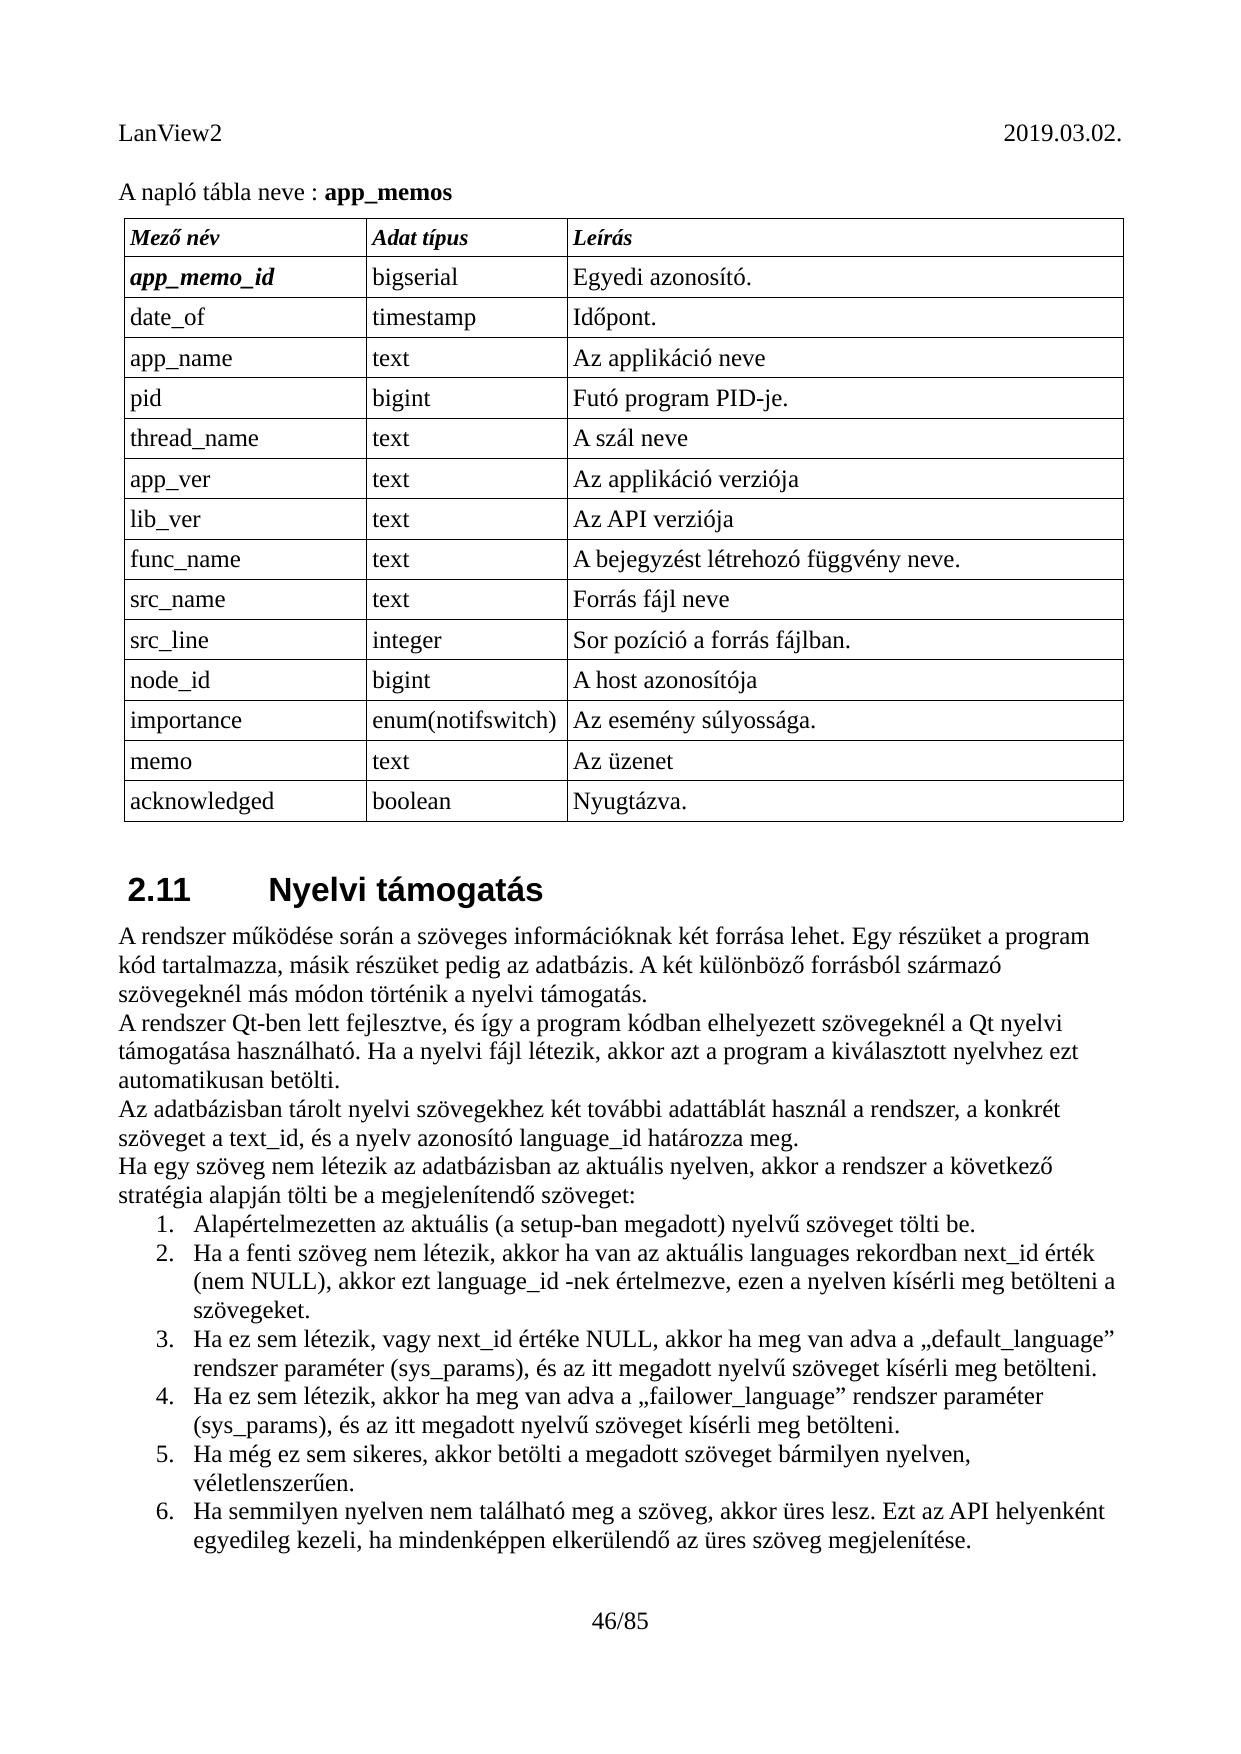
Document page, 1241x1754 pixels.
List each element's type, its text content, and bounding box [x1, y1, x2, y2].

text A napló tábla neve : app_memos [118, 177, 1122, 206]
list Ha ez sem létezik, akkor ha meg van adva a „failower_language” rendszer paraméter (sys_params), és az itt megadott nyelvű szöveget kísérli meg betölteni. [156, 1381, 1122, 1439]
table_cell [568, 620, 1123, 659]
table_cell [367, 499, 567, 538]
table_cell [568, 701, 1123, 740]
text Az adatbázisban tárolt nyelvi szövegekhez két további adattáblát használ a rendszer, a konkrét szöveget a text_id, és a nyelv azonosító language_id határozza meg. [118, 1094, 1122, 1151]
table_cell [367, 419, 567, 458]
list Ha semmilyen nyelven nem található meg a szöveg, akkor üres lesz. Ezt az API helyenként egyedileg kezeli, ha mindenképpen elkerülendő az üres szöveg megjelenítése. [156, 1496, 1122, 1554]
table_cell [568, 298, 1123, 337]
list Ha ez sem létezik, vagy next_id értéke NULL, akkor ha meg van adva a „default_language” rendszer paraméter (sys_params), és az itt megadott nyelvű szöveget kísérli meg betölteni. [156, 1324, 1122, 1381]
table_header [367, 219, 567, 256]
text Ha egy szöveg nem létezik az adatbázisban az aktuális nyelven, akkor a rendszer a következő stratégia alapján tölti be a megjelenítendő szöveget: [118, 1151, 1122, 1209]
table_cell [568, 499, 1123, 538]
text A rendszer működése során a szöveges információknak két forrása lehet. Egy részüket a program kód tartalmazza, másik részüket pedig az adatbázis. A két különböző forrásból származó szövegeknél más módon történik a nyelvi támogatás. [118, 921, 1122, 1008]
table_cell [367, 338, 567, 377]
text A rendszer Qt-ben lett fejlesztve, és így a program kódban elhelyezett szövegeknél a Qt nyelvi támogatása használható. Ha a nyelvi fájl létezik, akkor azt a program a kiválasztott nyelvhez ezt automatikusan betölti. [118, 1008, 1122, 1094]
table_cell [367, 741, 567, 780]
table_cell [367, 459, 567, 498]
table_cell [367, 540, 567, 579]
list Ha a fenti szöveg nem létezik, akkor ha van az aktuális languages rekordban next_id érték (nem NULL), akkor ezt language_id -nek értelmezve, ezen a nyelven kísérli meg betölteni a szövegeket. [156, 1238, 1122, 1324]
table_header [568, 219, 1123, 256]
table_cell [125, 701, 366, 740]
table_cell [125, 580, 366, 619]
table_cell [568, 459, 1123, 498]
table_cell [125, 419, 366, 458]
table_cell [125, 540, 366, 579]
table_cell [367, 257, 567, 297]
table_cell [367, 378, 567, 417]
table_cell [125, 620, 366, 659]
table_cell [125, 298, 366, 337]
table_cell [568, 741, 1123, 780]
table_cell [367, 701, 567, 740]
table_cell [568, 338, 1123, 377]
table_cell [568, 580, 1123, 619]
table_cell [568, 419, 1123, 458]
table_cell [125, 338, 366, 377]
subtitle Nyelvi támogatás [118, 870, 1122, 909]
table_cell [125, 459, 366, 498]
table_cell [367, 781, 567, 821]
table_cell [125, 660, 366, 700]
table_cell [125, 257, 366, 297]
table_cell [568, 378, 1123, 417]
table_cell [367, 660, 567, 700]
table_cell [125, 499, 366, 538]
table_cell [568, 781, 1123, 821]
table_cell [568, 660, 1123, 700]
table_cell [125, 781, 366, 821]
list Alapértelmezetten az aktuális (a setup-ban megadott) nyelvű szöveget tölti be. [156, 1209, 1122, 1238]
table_header [125, 219, 366, 256]
table_cell [367, 620, 567, 659]
table_cell [568, 540, 1123, 579]
table_cell [568, 257, 1123, 297]
table_cell [367, 298, 567, 337]
list Ha még ez sem sikeres, akkor betölti a megadott szöveget bármilyen nyelven, véletlenszerűen. [156, 1439, 1122, 1496]
table_cell [367, 580, 567, 619]
table_cell [125, 378, 366, 417]
table_cell [125, 741, 366, 780]
